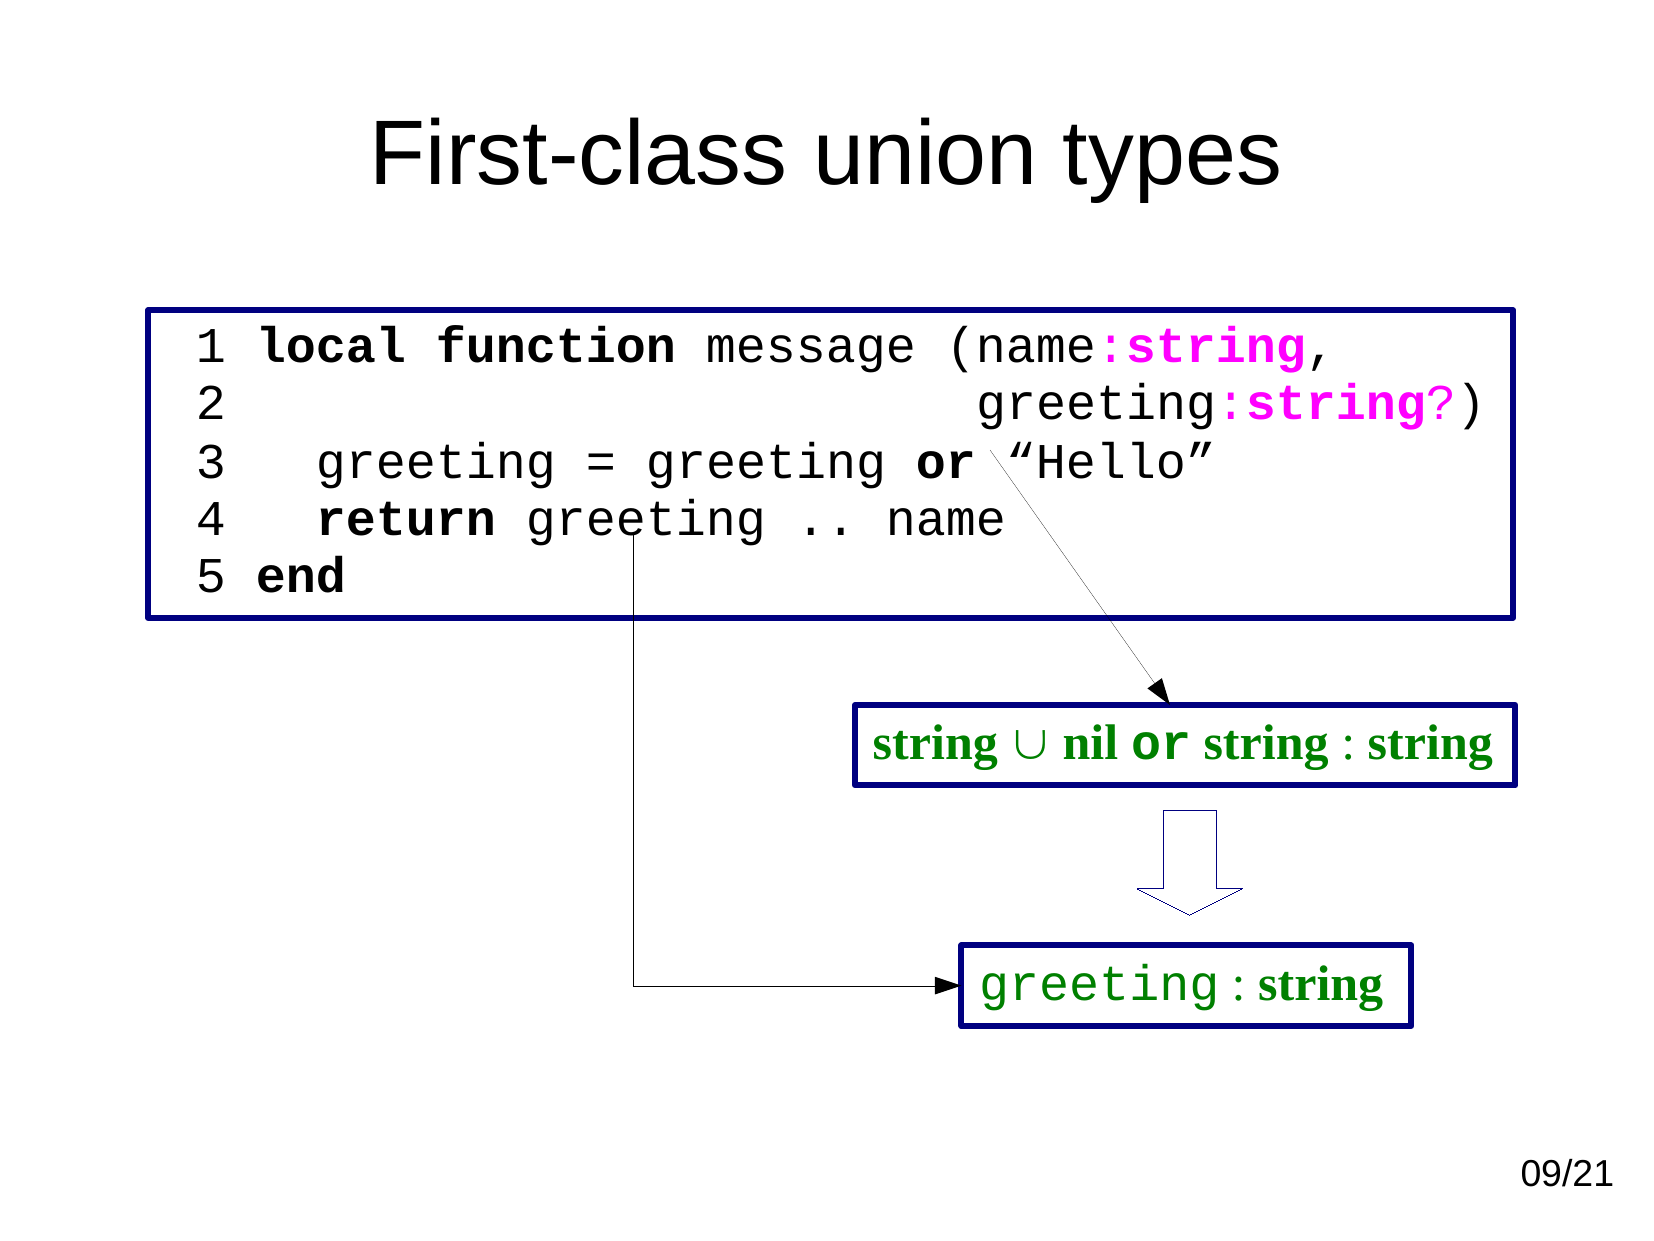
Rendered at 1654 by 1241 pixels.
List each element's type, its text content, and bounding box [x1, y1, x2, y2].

text_box greeting : string [961, 945, 1412, 1026]
title First-class union types [82, 49, 1571, 257]
text_box 09/21 [1495, 1145, 1630, 1216]
text_box [1137, 810, 1243, 916]
text_box string ∪ nil or string : string [855, 705, 1516, 786]
text_box 1 local function message (name:string, 2 greeting:string?) 3 greeting = greeting or “Hello” 4 return greeting .. name 5 end [148, 310, 1514, 586]
